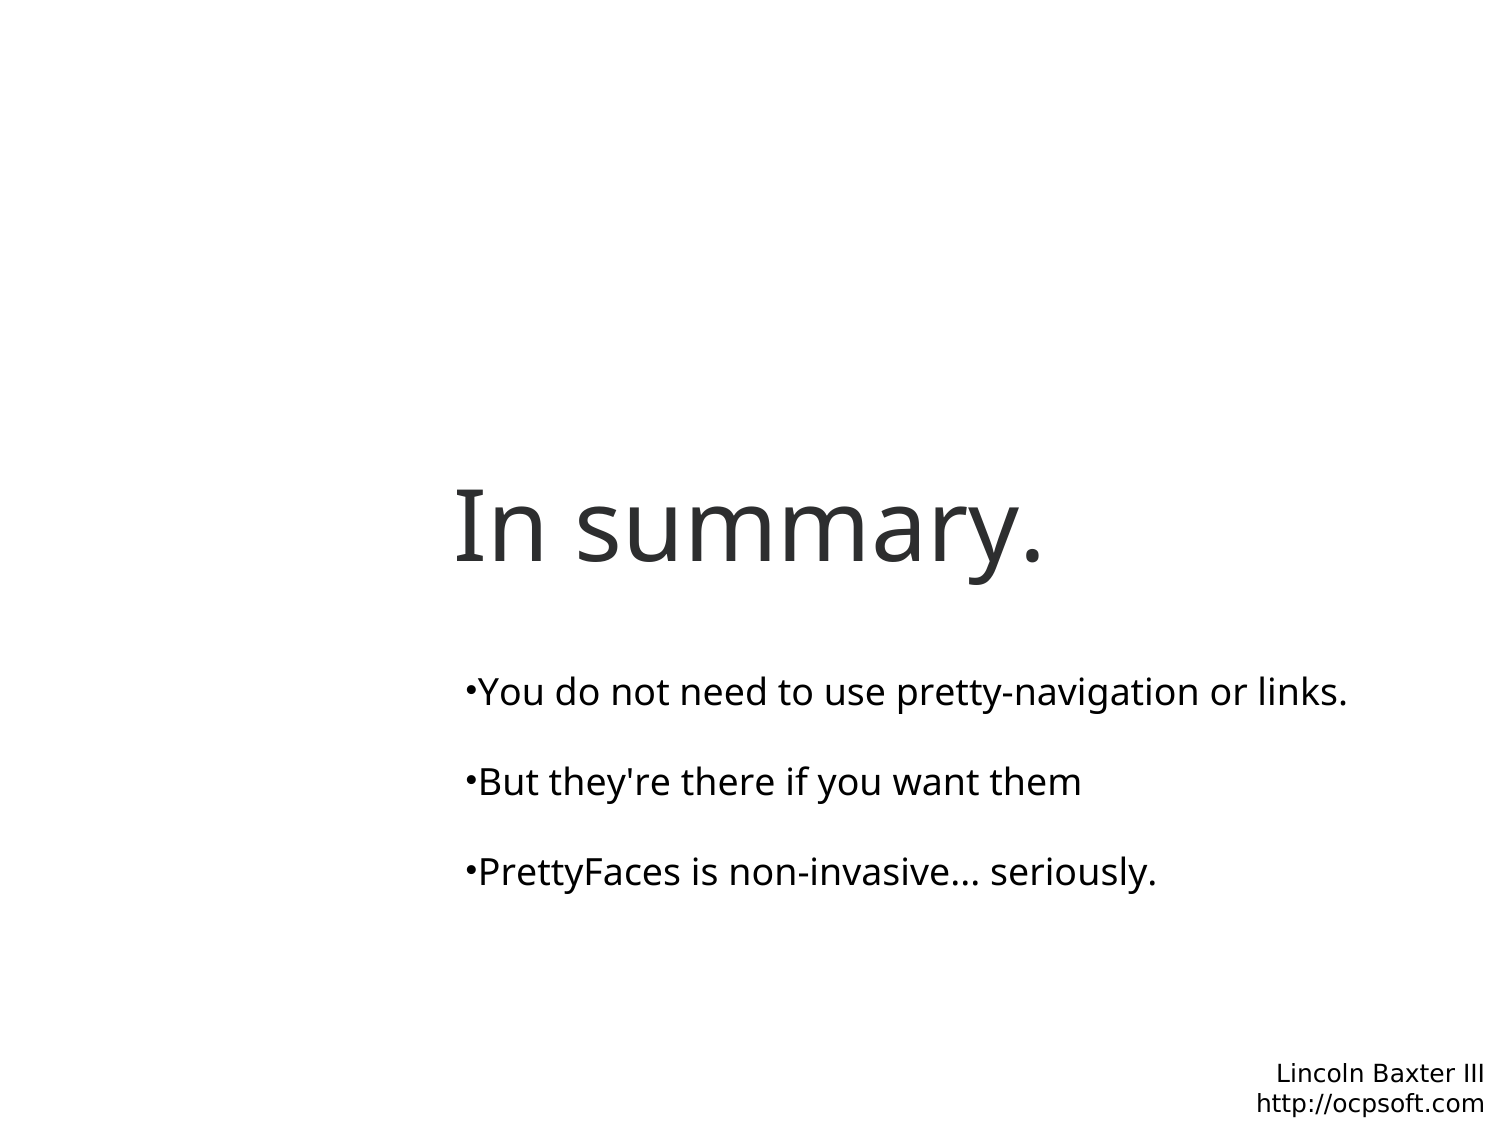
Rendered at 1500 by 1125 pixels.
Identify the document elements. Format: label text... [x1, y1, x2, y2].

subtitle In summary. [75, 119, 1425, 923]
text_box You do not need to use pretty-navigation or links. But they're there if you want them PrettyFaces is non-invasive... seriously. [450, 660, 1308, 901]
